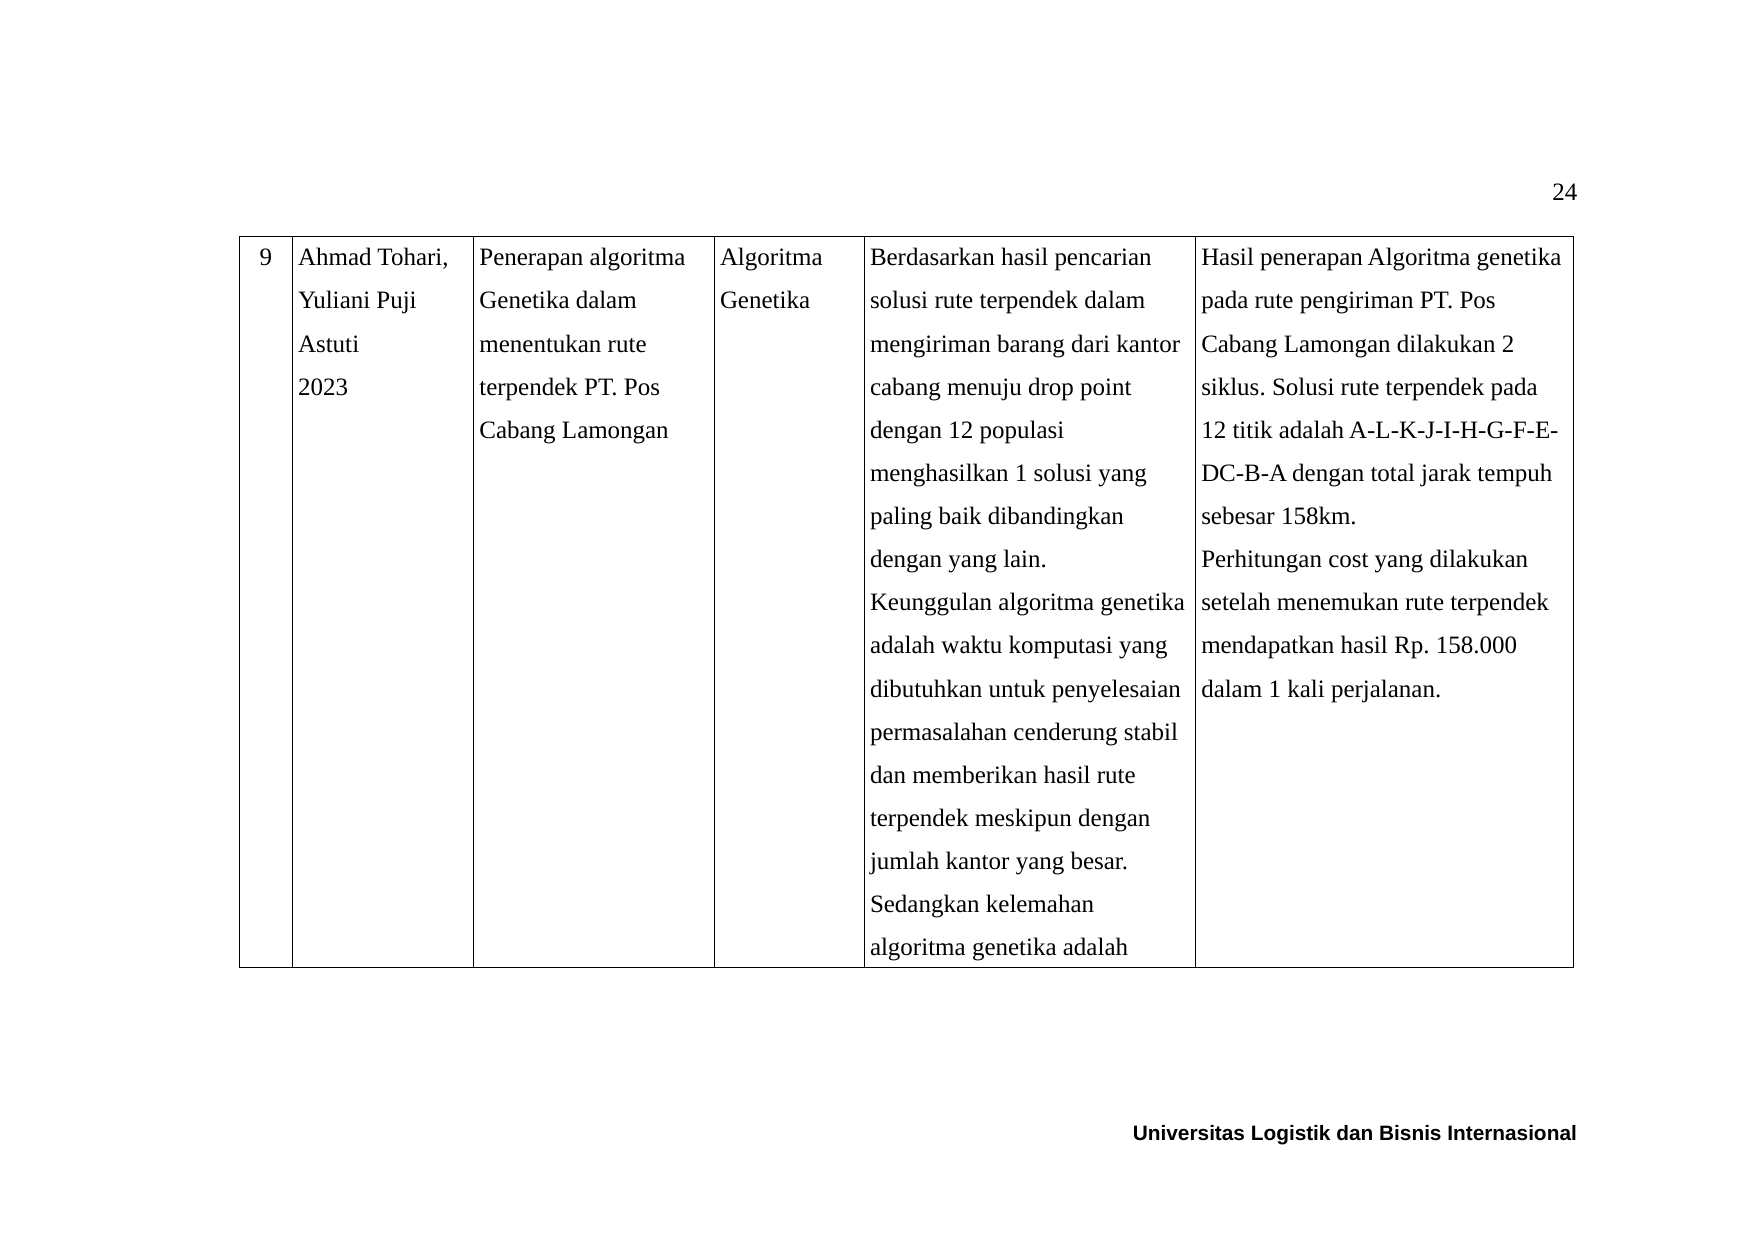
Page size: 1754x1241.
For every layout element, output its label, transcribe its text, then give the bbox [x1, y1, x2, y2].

table_cell Penerapan algoritma Genetika dalam menentukan rute terpendek PT. Pos Cabang Lamongan [474, 237, 714, 967]
table_cell Algoritma Genetika [715, 237, 864, 967]
table_cell Ahmad Tohari, Yuliani Puji Astuti 2023 [293, 237, 473, 967]
table_cell 9 [240, 237, 292, 967]
table_cell Berdasarkan hasil pencarian solusi rute terpendek dalam mengiriman barang dari kantor cabang menuju drop point dengan 12 populasi menghasilkan 1 solusi yang paling baik dibandingkan dengan yang lain. Keunggulan algoritma genetika adalah waktu komputasi yang dibutuhkan untuk penyelesaian permasalahan cenderung stabil dan memberikan hasil rute terpendek meskipun dengan jumlah kantor yang besar. Sedangkan kelemahan algoritma genetika adalah [865, 237, 1195, 967]
table_cell Hasil penerapan Algoritma genetika pada rute pengiriman PT. Pos Cabang Lamongan dilakukan 2 siklus. Solusi rute terpendek pada 12 titik adalah A-L-K-J-I-H-G-F-E-DC-B-A dengan total jarak tempuh sebesar 158km. Perhitungan cost yang dilakukan setelah menemukan rute terpendek mendapatkan hasil Rp. 158.000 dalam 1 kali perjalanan. [1196, 237, 1573, 967]
